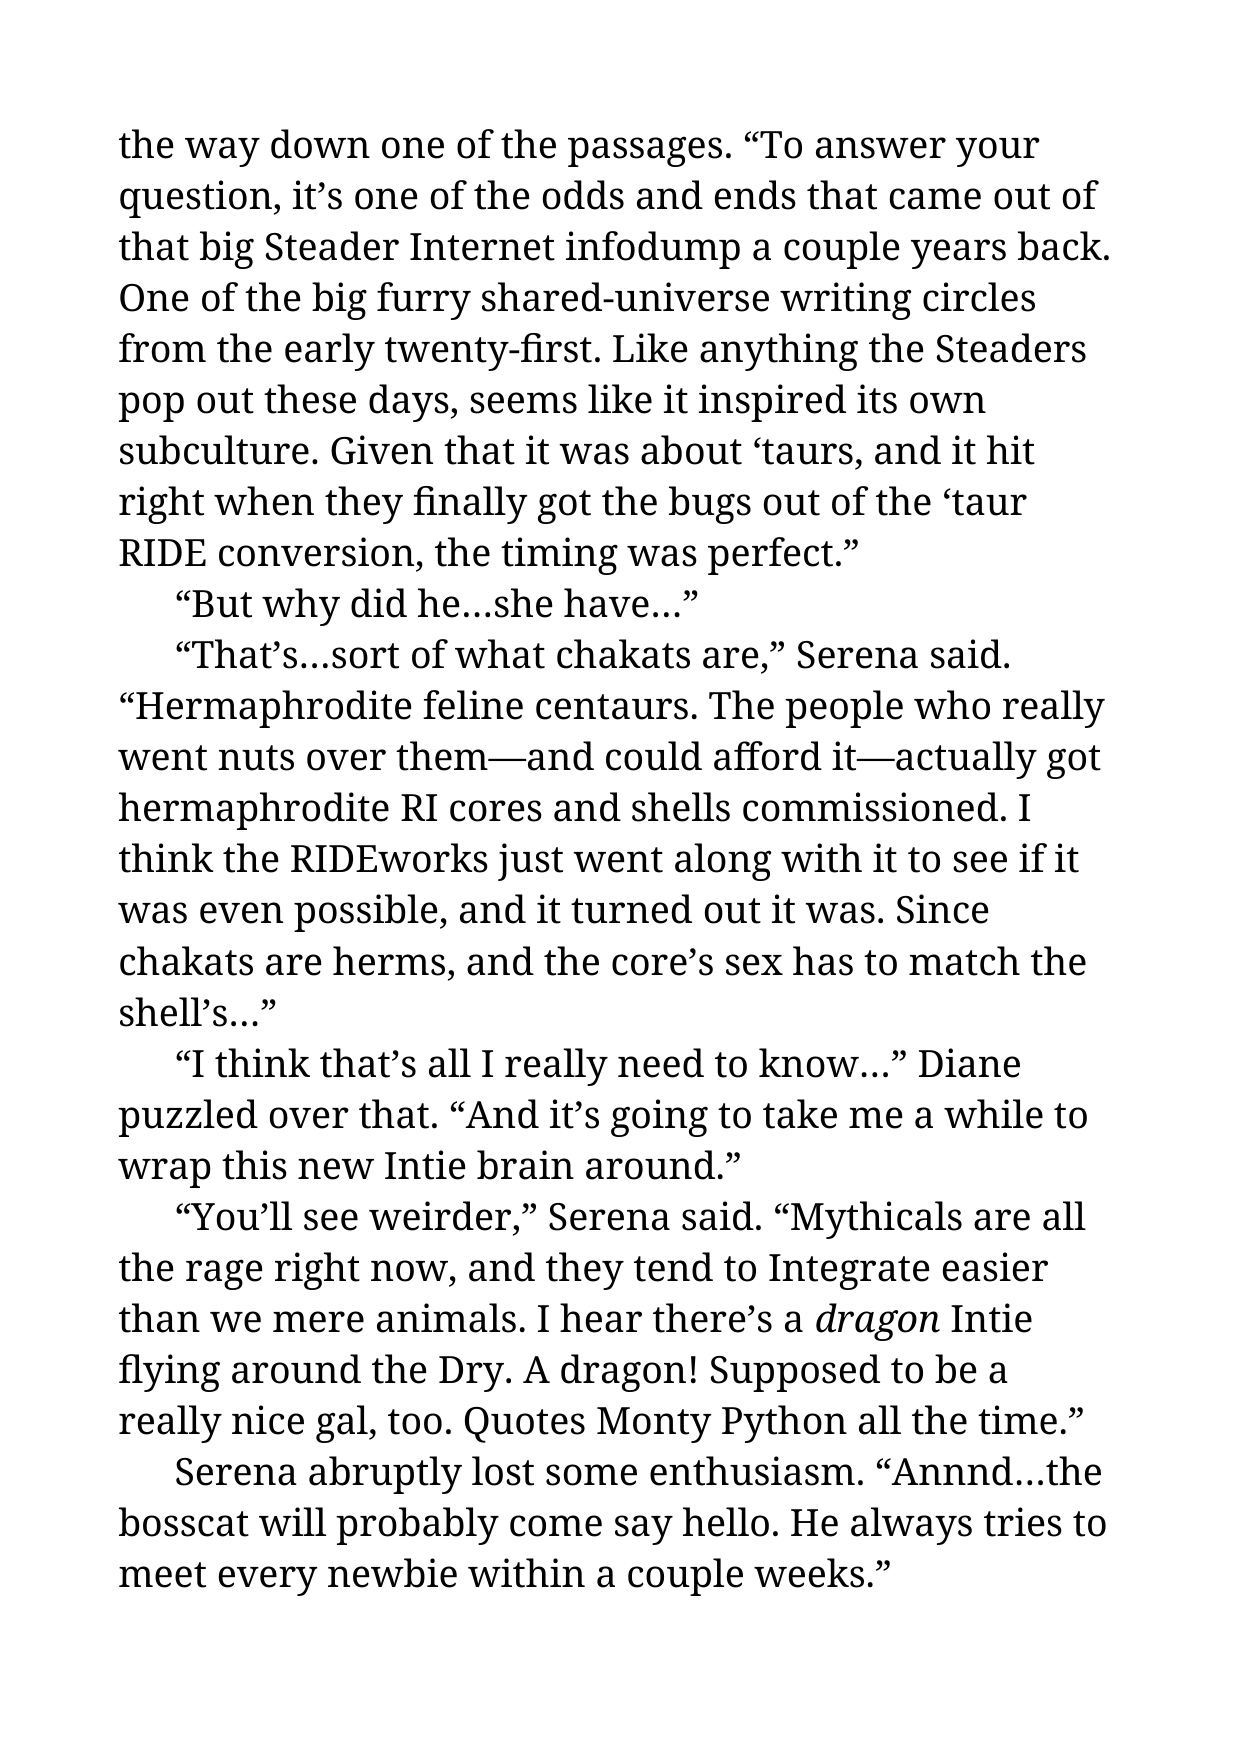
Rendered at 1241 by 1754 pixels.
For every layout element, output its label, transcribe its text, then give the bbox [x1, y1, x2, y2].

text “You’ll see weirder,” Serena said. “Mythicals are all the rage right now, and they tend to Integrate easier than we mere animals. I hear there’s a dragon Intie flying around the Dry. A dragon! Supposed to be a really nice gal, too. Quotes Monty Python all the time.” [118, 1190, 1122, 1445]
text “That’s…sort of what chakats are,” Serena said. “Hermaphrodite feline centaurs. The people who really went nuts over them—and could afford it—actually got hermaphrodite RI cores and shells commissioned. I think the RIDEworks just went along with it to see if it was even possible, and it turned out it was. Since chakats are herms, and the core’s sex has to match the shell’s…” [118, 628, 1122, 1037]
text the way down one of the passages. “To answer your question, it’s one of the odds and ends that came out of that big Steader Internet infodump a couple years back. One of the big furry shared-universe writing circles from the early twenty-first. Like anything the Steaders pop out these days, seems like it inspired its own subculture. Given that it was about ‘taurs, and it hit right when they finally got the bugs out of the ‘taur RIDE conversion, the timing was perfect.” [118, 118, 1122, 577]
text “I think that’s all I really need to know…” Diane puzzled over that. “And it’s going to take me a while to wrap this new Intie brain around.” [118, 1037, 1122, 1190]
text “But why did he…she have…” [118, 577, 1122, 628]
text Serena abruptly lost some enthusiasm. “Annnd…the bosscat will probably come say hello. He always tries to meet every newbie within a couple weeks.” [118, 1445, 1122, 1598]
